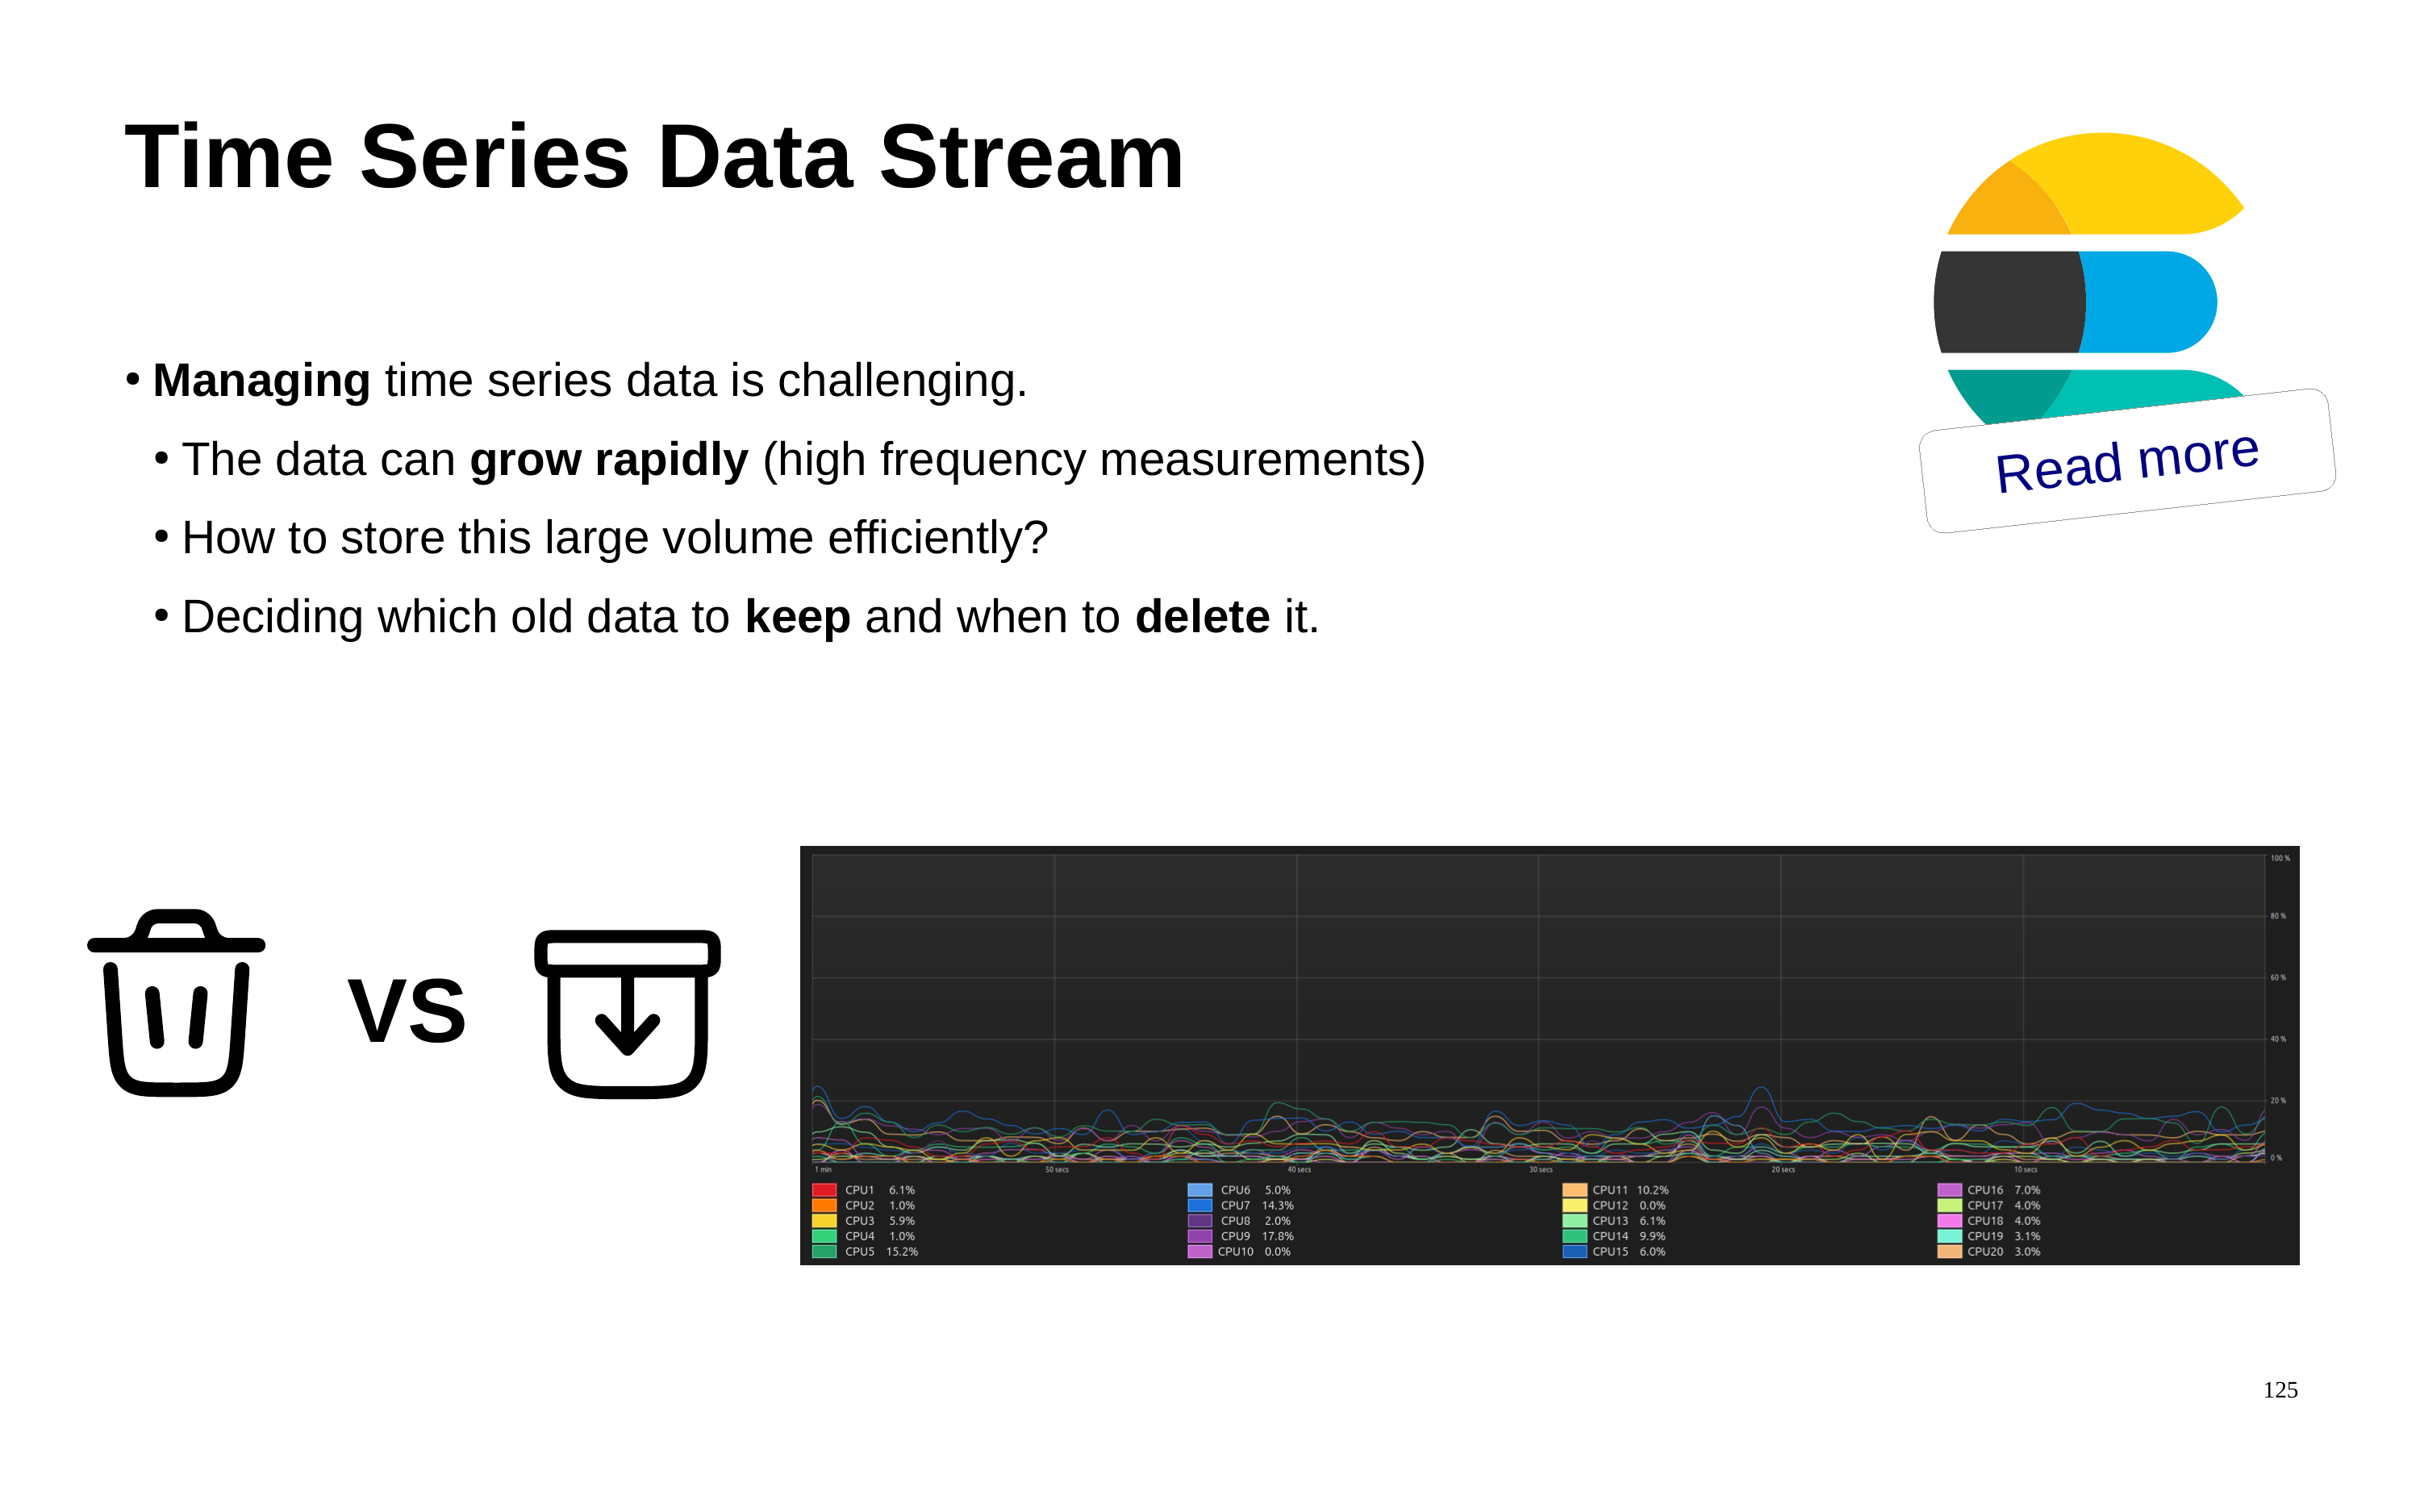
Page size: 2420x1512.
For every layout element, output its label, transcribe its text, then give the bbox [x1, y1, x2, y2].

picture [60, 887, 293, 1119]
text_box Read more [1919, 389, 2336, 534]
text_box Managing time series data is challenging. The data can grow rapidly (high frequency measurements) How to store this large volume efficiently? Deciding which old data to keep and when to delete it. [112, 322, 1715, 648]
picture [523, 910, 732, 1119]
picture [1890, 111, 2290, 498]
picture [800, 846, 2300, 1265]
text_box Time Series Data Stream [112, 61, 1641, 251]
text_box VS [329, 939, 487, 1068]
